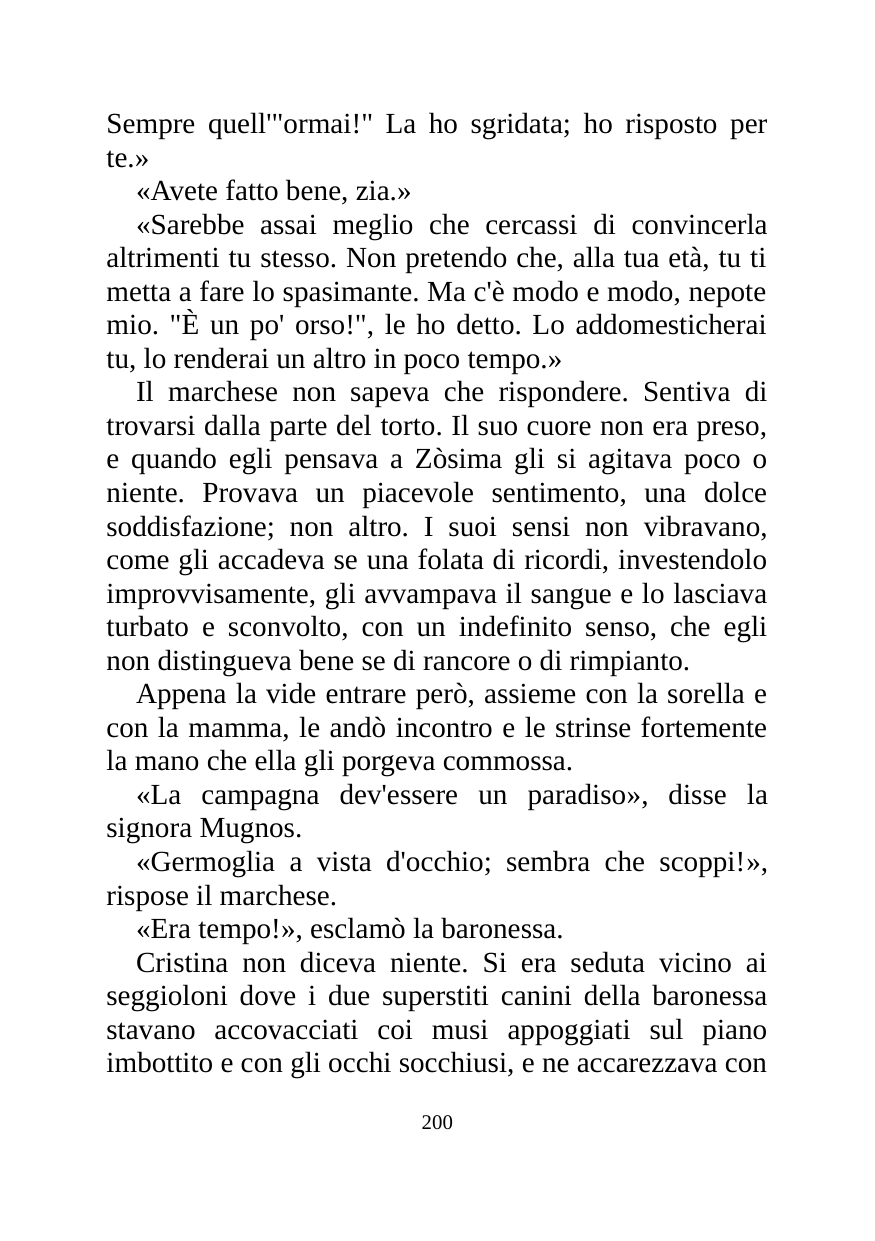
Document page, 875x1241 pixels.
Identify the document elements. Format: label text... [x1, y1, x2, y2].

text Cristina non diceva niente. Si era seduta vicino ai seggioloni dove i due superstiti canini della baronessa stavano accovacciati coi musi appoggiati sul piano imbottito e con gli occhi socchiusi, e ne accarezzava con [106, 945, 768, 1079]
text «Germoglia a vista d'occhio; sembra che scoppi!», rispose il marchese. [106, 844, 768, 911]
text «Sarebbe assai meglio che cercassi di convincerla altrimenti tu stesso. Non pretendo che, alla tua età, tu ti metta a fare lo spasimante. Ma c'è modo e modo, nepote mio. "È un po' orso!", le ho detto. Lo addomesticherai tu, lo renderai un altro in poco tempo.» [106, 207, 768, 374]
text «La campagna dev'essere un paradiso», disse la signora Mugnos. [106, 777, 768, 844]
text «Avete fatto bene, zia.» [106, 173, 768, 207]
text Il marchese non sapeva che rispondere. Sentiva di trovarsi dalla parte del torto. Il suo cuore non era preso, e quando egli pensava a Zòsima gli si agitava poco o niente. Provava un piacevole sentimento, una dolce soddisfazione; non altro. I suoi sensi non vibravano, come gli accadeva se una folata di ricordi, investendolo improvvisamente, gli avvampava il sangue e lo lasciava turbato e sconvolto, con un indefinito senso, che egli non distingueva bene se di rancore o di rimpianto. [106, 374, 768, 676]
text Sempre quell'"ormai!" La ho sgridata; ho risposto per te.» [106, 106, 768, 173]
text «Era tempo!», esclamò la baronessa. [106, 911, 768, 945]
text Appena la vide entrare però, assieme con la sorella e con la mamma, le andò incontro e le strinse fortemente la mano che ella gli porgeva commossa. [106, 676, 768, 777]
